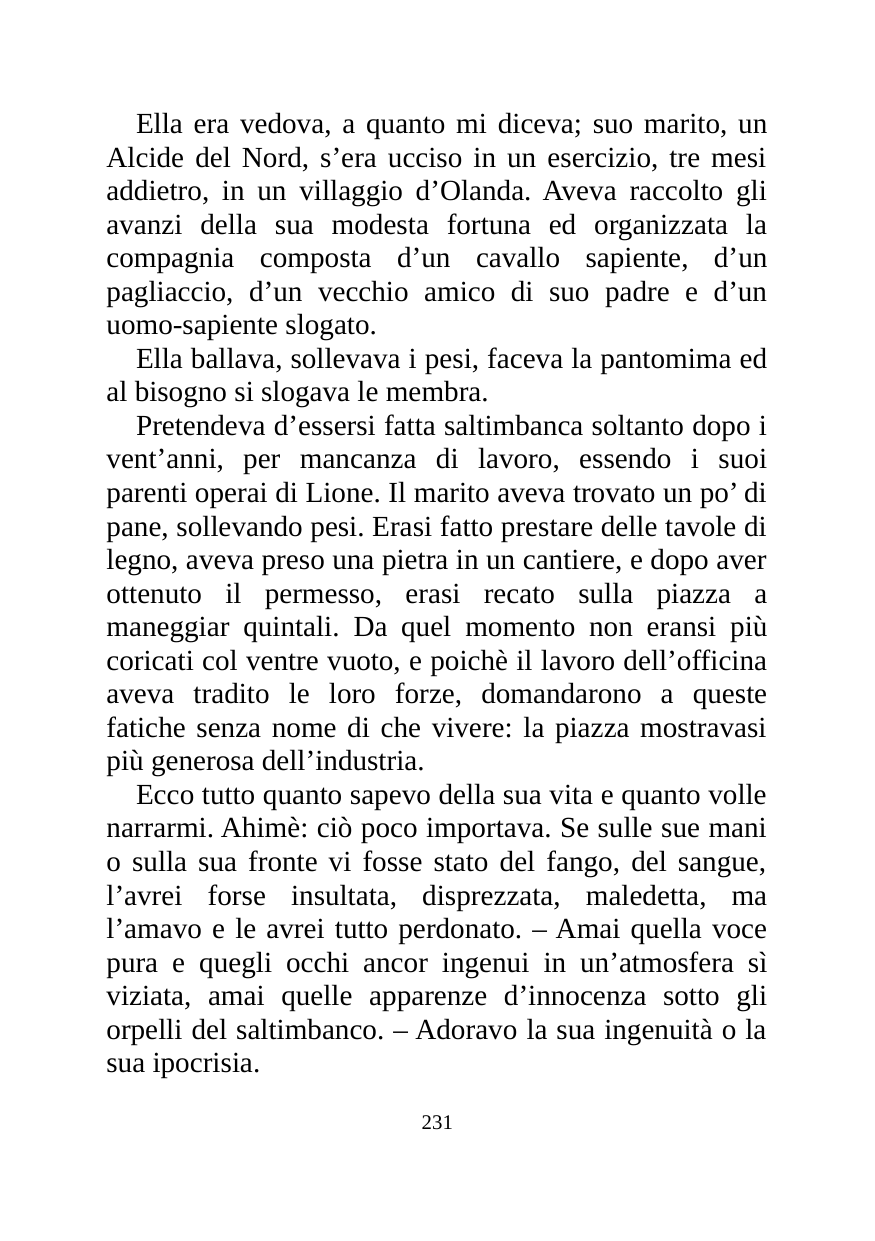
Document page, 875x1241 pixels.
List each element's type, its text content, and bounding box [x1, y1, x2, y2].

text Ecco tutto quanto sapevo della sua vita e quanto volle narrarmi. Ahimè: ciò poco importava. Se sulle sue mani o sulla sua fronte vi fosse stato del fango, del sangue, l’avrei forse insultata, disprezzata, maledetta, ma l’amavo e le avrei tutto perdonato. – Amai quella voce pura e quegli occhi ancor ingenui in un’atmosfera sì viziata, amai quelle apparenze d’innocenza sotto gli orpelli del saltimbanco. – Adoravo la sua ingenuità o la sua ipocrisia. [106, 777, 768, 1079]
text Pretendeva d’essersi fatta saltimbanca soltanto dopo i vent’anni, per mancanza di lavoro, essendo i suoi parenti operai di Lione. Il marito aveva trovato un po’ di pane, sollevando pesi. Erasi fatto prestare delle tavole di legno, aveva preso una pietra in un cantiere, e dopo aver ottenuto il permesso, erasi recato sulla piazza a maneggiar quintali. Da quel momento non eransi più coricati col ventre vuoto, e poichè il lavoro dell’officina aveva tradito le loro forze, domandarono a queste fatiche senza nome di che vivere: la piazza mostravasi più generosa dell’industria. [106, 408, 768, 777]
text Ella ballava, sollevava i pesi, faceva la pantomima ed al bisogno si slogava le membra. [106, 341, 768, 408]
text Ella era vedova, a quanto mi diceva; suo marito, un Alcide del Nord, s’era ucciso in un esercizio, tre mesi addietro, in un villaggio d’Olanda. Aveva raccolto gli avanzi della sua modesta fortuna ed organizzata la compagnia composta d’un cavallo sapiente, d’un pagliaccio, d’un vecchio amico di suo padre e d’un uomo-sapiente slogato. [106, 106, 768, 341]
